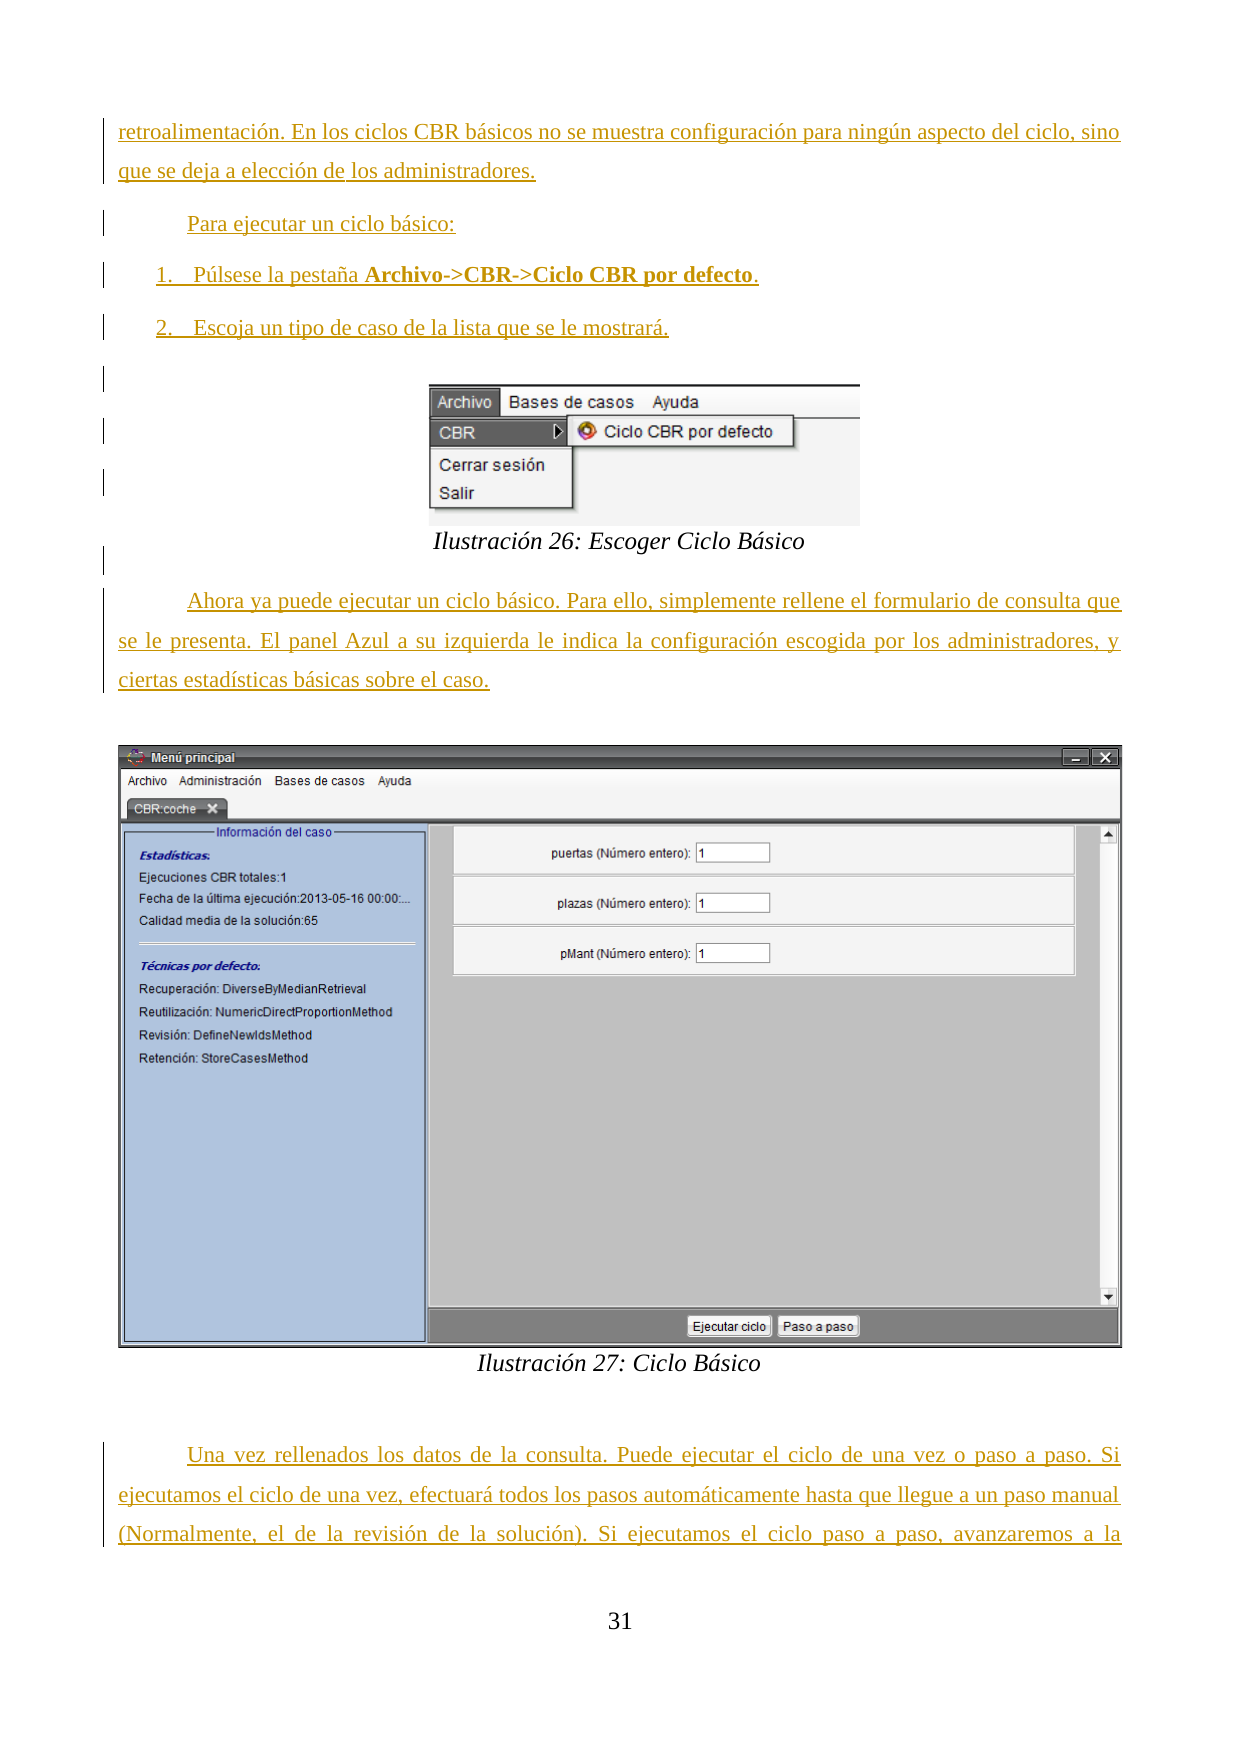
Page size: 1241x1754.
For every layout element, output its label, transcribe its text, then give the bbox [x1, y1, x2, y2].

list Púlsese la pestaña Archivo->CBR->Ciclo CBR por defecto. [156, 262, 1122, 288]
picture [118, 745, 1123, 1348]
list Escoja un tipo de caso de la lista que se le mostrará. [156, 313, 1122, 340]
text [118, 733, 1122, 745]
text Ilustración 27: Ciclo Básico [118, 1348, 1122, 1376]
text Una vez rellenados los datos de la consulta. Puede ejecutar el ciclo de una vez o paso a paso. Si ejecutamos el ciclo de una vez, efectuará todos los pasos automáticamente hasta que llegue a un paso manual (Normalmente, el de la revisión de la solución). Si ejecutamos el ciclo paso a paso, avanzaremos a la [118, 1442, 1122, 1543]
text Para ejecutar un ciclo básico: [118, 209, 1122, 236]
text Ilustración 26: Escoger Ciclo Básico [298, 378, 942, 555]
text Ahora ya puede ejecutar un ciclo básico. Para ello, simplemente rellene el formulario de consulta que se le presenta. El panel Azul a su izquierda le indica la configuración escogida por los administradores, y ciertas estadísticas básicas sobre el caso. [118, 587, 1122, 693]
text retroalimentación. En los ciclos CBR básicos no se muestra configuración para ningún aspecto del ciclo, sino que se deja a elección de los administradores. [118, 118, 1122, 184]
